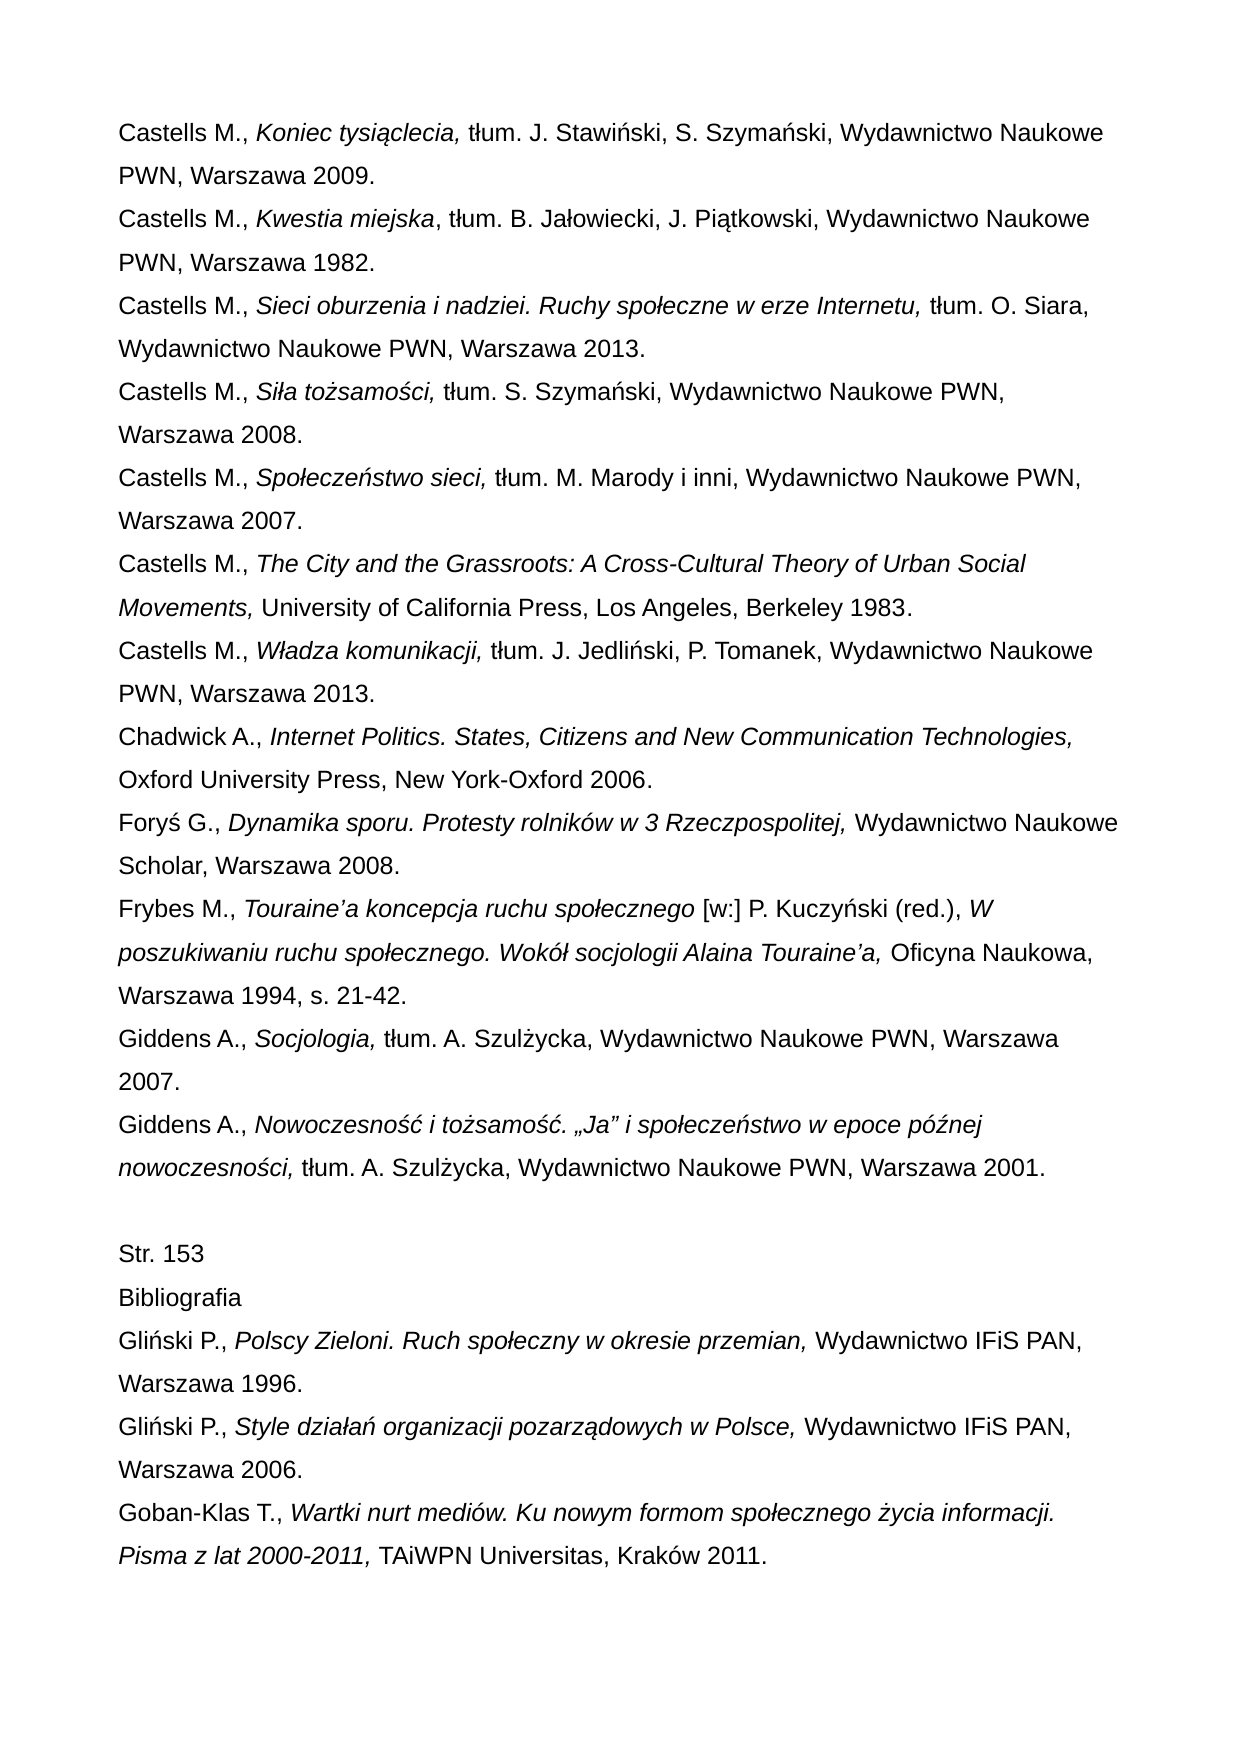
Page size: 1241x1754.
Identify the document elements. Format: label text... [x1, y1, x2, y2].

text Bibliografia [118, 1282, 1122, 1311]
text Castells M., Sieci oburzenia i nadziei. Ruchy społeczne w erze Internetu, tłum. O. Siara, Wydawnictwo Naukowe PWN, Warszawa 2013. [118, 291, 1122, 362]
text Castells M., Kwestia miejska, tłum. B. Jałowiecki, J. Piątkowski, Wydawnictwo Naukowe PWN, Warszawa 1982. [118, 204, 1122, 276]
text Giddens A., Nowoczesność i tożsamość. „Ja” i społeczeństwo w epoce późnej nowoczesności, tłum. A. Szulżycka, Wydawnictwo Naukowe PWN, Warszawa 2001. [118, 1110, 1122, 1182]
text Gliński P., Polscy Zieloni. Ruch społeczny w okresie przemian, Wydawnictwo IFiS PAN, Warszawa 1996. [118, 1326, 1122, 1397]
text Chadwick A., Internet Politics. States, Citizens and New Communication Technologies, Oxford University Press, New York-Oxford 2006. [118, 722, 1122, 794]
text Goban-Klas T., Wartki nurt mediów. Ku nowym formom społecznego życia informacji. Pisma z lat 2000-2011, TAiWPN Universitas, Kraków 2011. [118, 1498, 1122, 1570]
text Giddens A., Socjologia, tłum. A. Szulżycka, Wydawnictwo Naukowe PWN, Warszawa 2007. [118, 1024, 1122, 1096]
text Str. 153 [118, 1239, 1122, 1268]
text Castells M., Koniec tysiąclecia, tłum. J. Stawiński, S. Szymański, Wydawnictwo Naukowe PWN, Warszawa 2009. [118, 118, 1122, 190]
text Foryś G., Dynamika sporu. Protesty rolników w 3 Rzeczpospolitej, Wydawnictwo Naukowe Scholar, Warszawa 2008. [118, 808, 1122, 880]
text Castells M., The City and the Grassroots: A Cross-Cultural Theory of Urban Social Movements, University of California Press, Los Angeles, Berkeley 1983. [118, 549, 1122, 621]
text Frybes M., Touraine’a koncepcja ruchu społecznego [w:] P. Kuczyński (red.), W poszukiwaniu ruchu społecznego. Wokół socjologii Alaina Touraine’a, Oficyna Naukowa, Warszawa 1994, s. 21-42. [118, 894, 1122, 1009]
text Gliński P., Style działań organizacji pozarządowych w Polsce, Wydawnictwo IFiS PAN, Warszawa 2006. [118, 1412, 1122, 1484]
text Castells M., Władza komunikacji, tłum. J. Jedliński, P. Tomanek, Wydawnictwo Naukowe PWN, Warszawa 2013. [118, 636, 1122, 707]
text Castells M., Społeczeństwo sieci, tłum. M. Marody i inni, Wydawnictwo Naukowe PWN, Warszawa 2007. [118, 463, 1122, 535]
text Castells M., Siła tożsamości, tłum. S. Szymański, Wydawnictwo Naukowe PWN, Warszawa 2008. [118, 377, 1122, 449]
